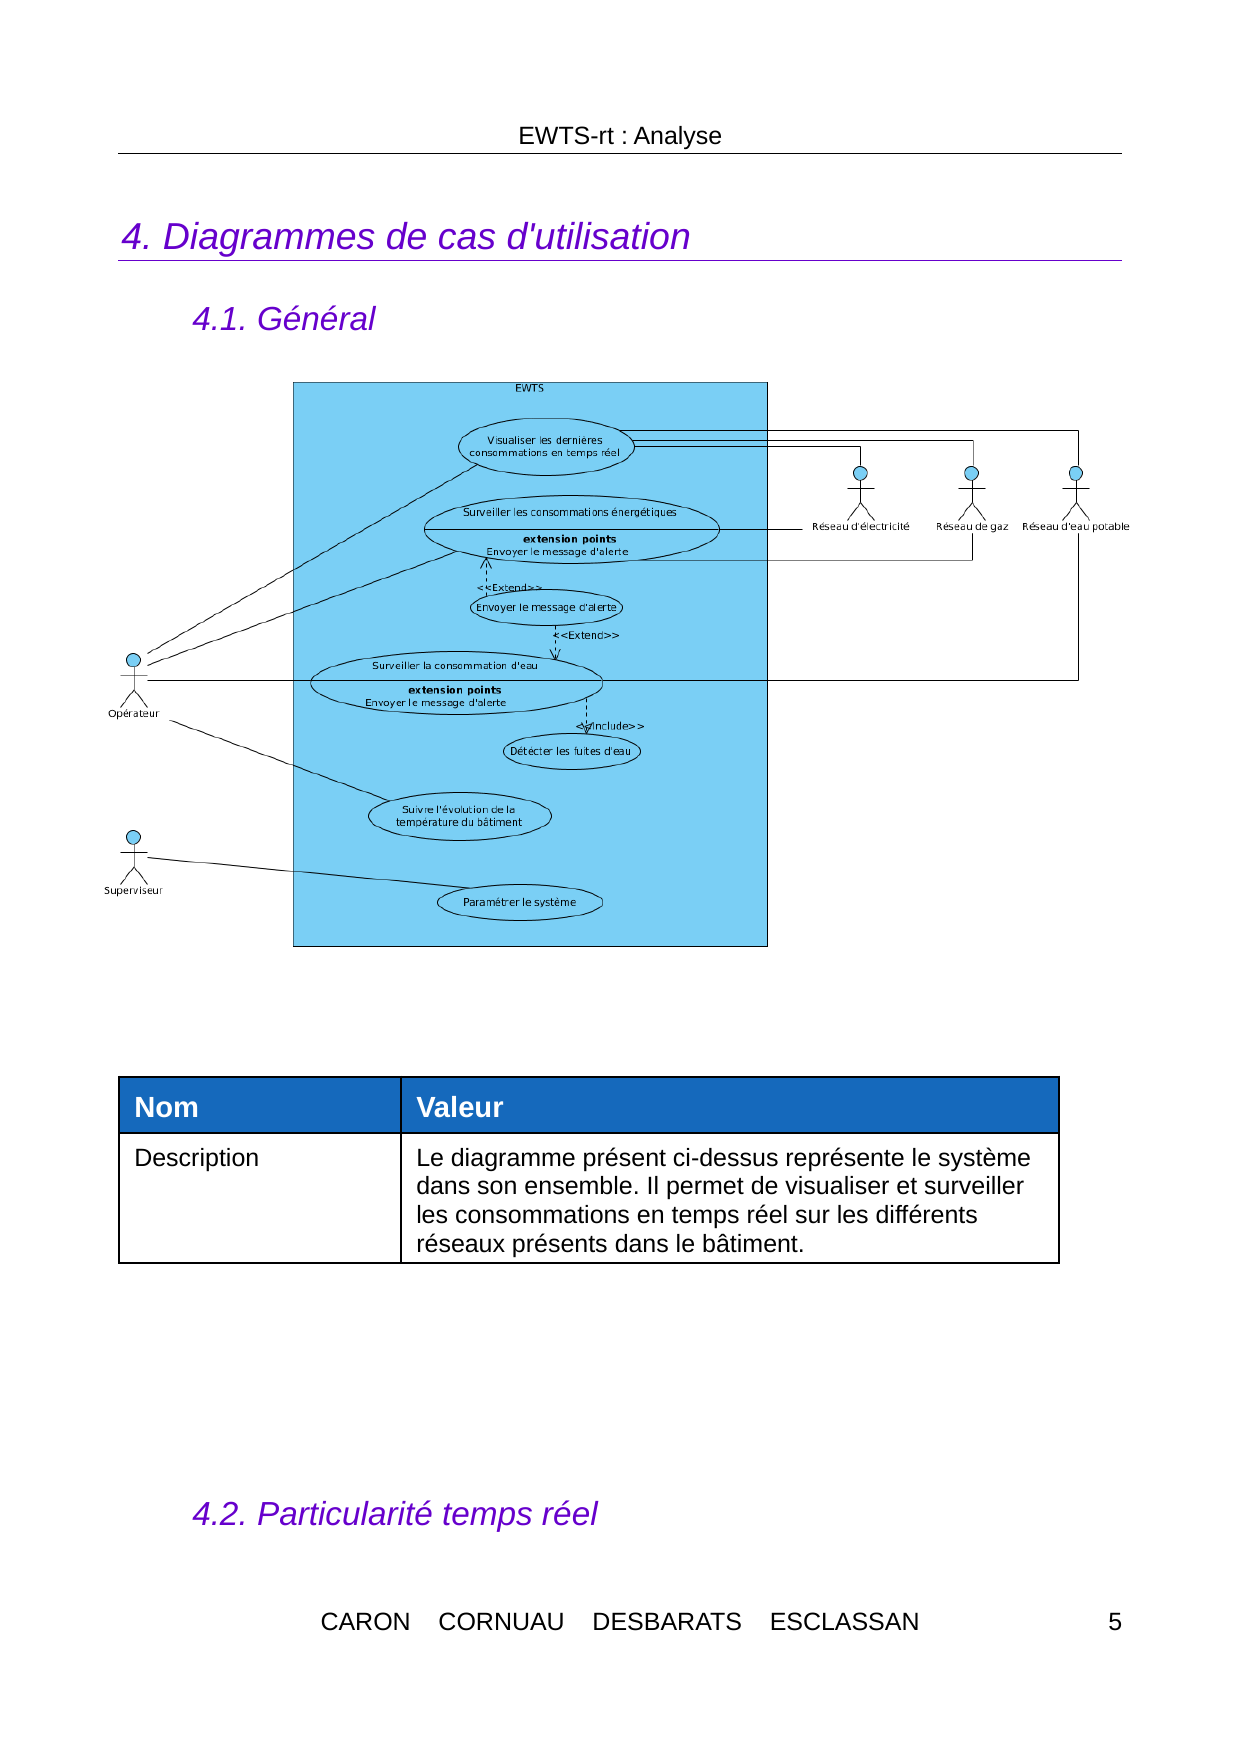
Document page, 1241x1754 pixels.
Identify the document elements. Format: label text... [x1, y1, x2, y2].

table_header Nom [120, 1078, 400, 1132]
table_cell Le diagramme présent ci-dessus représente le système dans son ensemble. Il permet de visualiser et surveiller les consommations en temps réel sur les différents réseaux présents dans le bâtiment. [402, 1134, 1058, 1262]
picture [99, 374, 1141, 951]
text 4. Diagrammes de cas d'utilisation [118, 211, 1122, 260]
table_header Valeur [402, 1078, 1058, 1132]
text 4.1. Général [118, 299, 1122, 337]
table_cell Description [120, 1134, 400, 1262]
text 4.2. Particularité temps réel [118, 1494, 1122, 1532]
